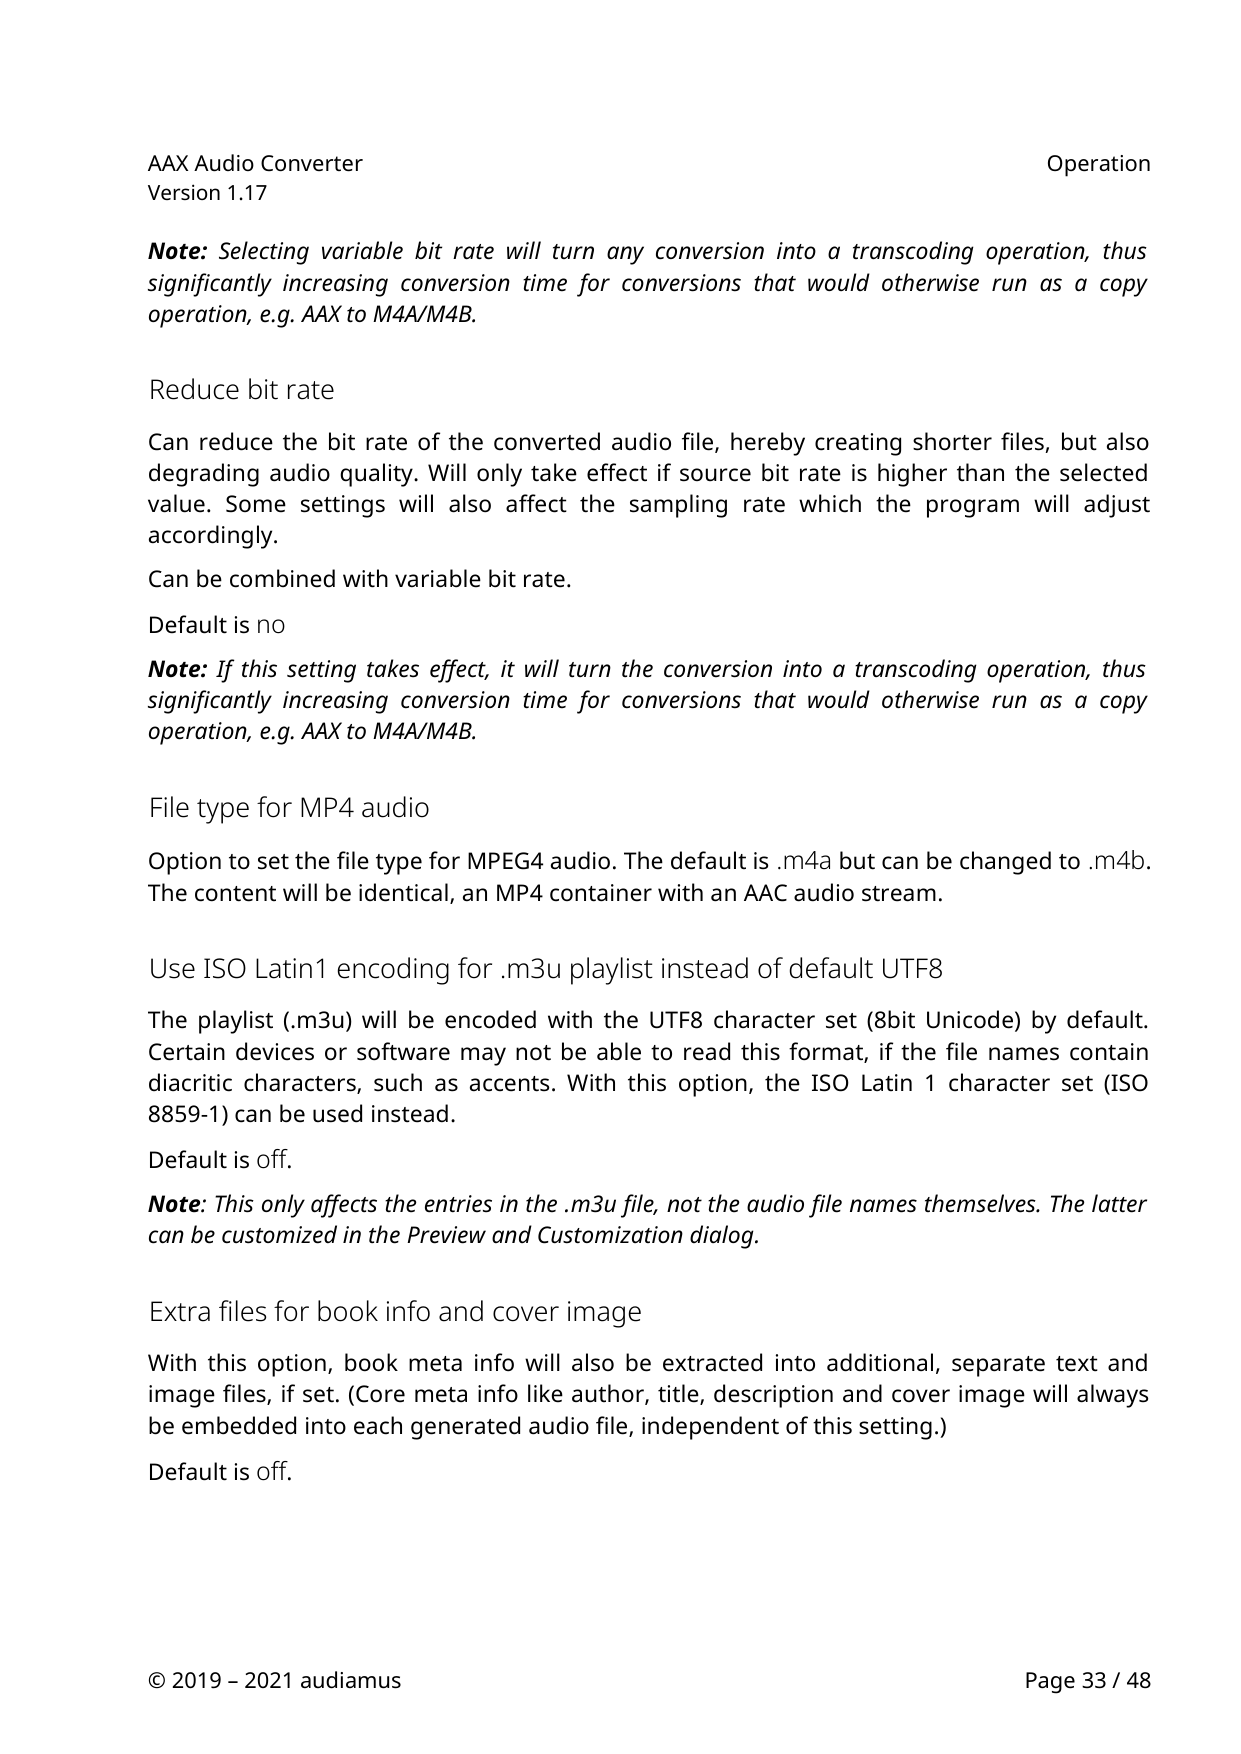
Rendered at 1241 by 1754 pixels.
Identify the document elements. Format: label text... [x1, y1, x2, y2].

subtitle Use ISO Latin1 encoding for .m3u playlist instead of default UTF8 [142, 950, 1152, 987]
subtitle Extra files for book info and cover image [142, 1293, 1152, 1329]
text Default is off. [148, 1453, 1152, 1487]
text Note: If this setting takes effect, it will turn the conversion into a transcoding operation, thus significantly increasing conversion time for conversions that would otherwise run as a copy operation, e.g. AAX to M4A/M4B. [148, 653, 1152, 747]
subtitle File type for MP4 audio [142, 788, 1152, 825]
text Default is off. [148, 1142, 1152, 1176]
text Note: Selecting variable bit rate will turn any conversion into a transcoding operation, thus significantly increasing conversion time for conversions that would otherwise run as a copy operation, e.g. AAX to M4A/M4B. [148, 235, 1152, 329]
text The playlist (.m3u) will be encoded with the UTF8 character set (8bit Unicode) by default. Certain devices or software may not be able to read this format, if the file names contain diacritic characters, such as accents. With this option, the ISO Latin 1 character set (ISO 8859-1) can be used instead. [148, 1004, 1152, 1129]
text Can be combined with variable bit rate. [148, 563, 1152, 594]
text Option to set the file type for MPEG4 audio. The default is .m4a but can be changed to .m4b. The content will be identical, an MP4 container with an AAC audio stream. [148, 843, 1152, 908]
text Default is no [148, 606, 1152, 640]
subtitle Reduce bit rate [142, 371, 1152, 408]
text Note: This only affects the entries in the .m3u file, not the audio file names themselves. The latter can be customized in the Preview and Customization dialog. [148, 1188, 1152, 1251]
text With this option, book meta info will also be extracted into additional, separate text and image files, if set. (Core meta info like author, title, description and cover image will always be embedded into each generated audio file, independent of this setting.) [148, 1347, 1152, 1441]
text Can reduce the bit rate of the converted audio file, hereby creating shorter files, but also degrading audio quality. Will only take effect if source bit rate is higher than the selected value. Some settings will also affect the sampling rate which the program will adjust accordingly. [148, 425, 1152, 550]
